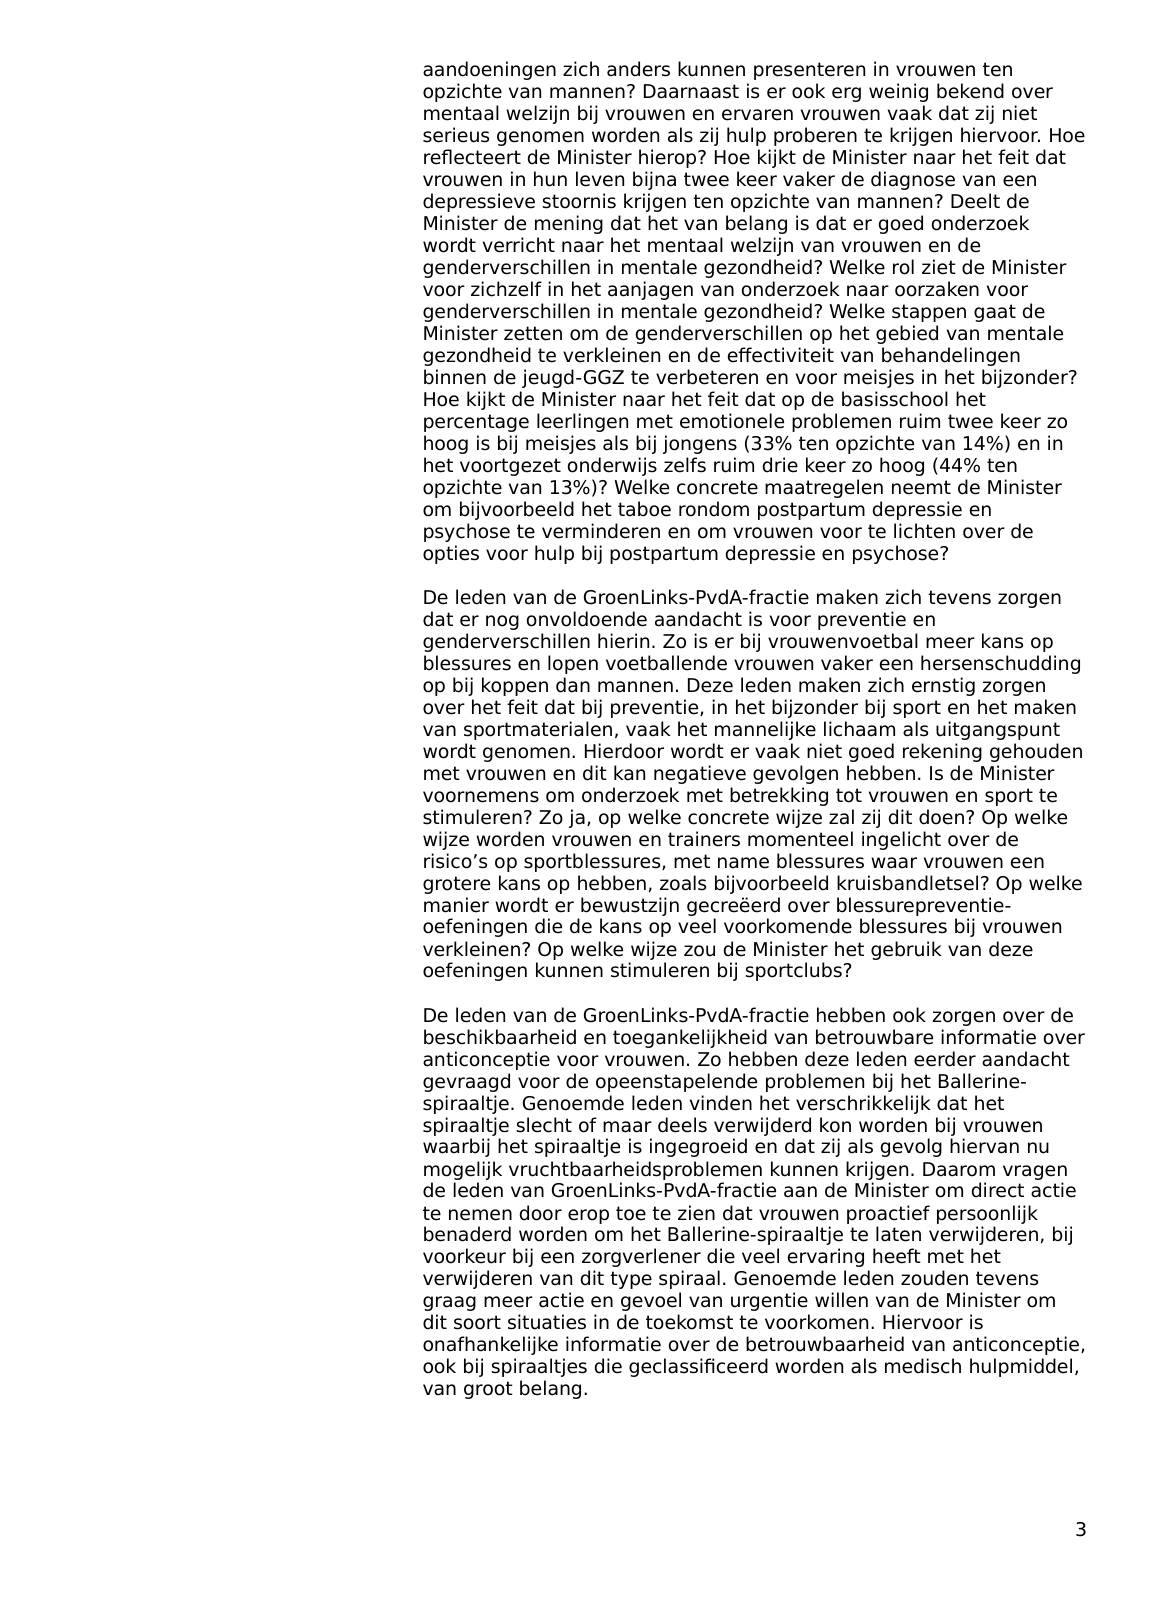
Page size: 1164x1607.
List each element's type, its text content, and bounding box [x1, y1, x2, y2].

text De leden van de GroenLinks-PvdA-fractie maken zich tevens zorgen dat er nog onvoldoende aandacht is voor preventie en genderverschillen hierin. Zo is er bij vrouwenvoetbal meer kans op blessures en lopen voetballende vrouwen vaker een hersenschudding op bij koppen dan mannen. Deze leden maken zich ernstig zorgen over het feit dat bij preventie, in het bijzonder bij sport en het maken van sportmaterialen, vaak het mannelijke lichaam als uitgangspunt wordt genomen. Hierdoor wordt er vaak niet goed rekening gehouden met vrouwen en dit kan negatieve gevolgen hebben. Is de Minister voornemens om onderzoek met betrekking tot vrouwen en sport te stimuleren? Zo ja, op welke concrete wijze zal zij dit doen? Op welke wijze worden vrouwen en trainers momenteel ingelicht over de risico’s op sportblessures, met name blessures waar vrouwen een grotere kans op hebben, zoals bijvoorbeeld kruisbandletsel? Op welke manier wordt er bewustzijn gecreëerd over blessurepreventie-oefeningen die de kans op veel voorkomende blessures bij vrouwen verkleinen? Op welke wijze zou de Minister het gebruik van deze oefeningen kunnen stimuleren bij sportclubs? [422, 587, 1087, 982]
text aandoeningen zich anders kunnen presenteren in vrouwen ten opzichte van mannen? Daarnaast is er ook erg weinig bekend over mentaal welzijn bij vrouwen en ervaren vrouwen vaak dat zij niet serieus genomen worden als zij hulp proberen te krijgen hiervoor. Hoe reflecteert de Minister hierop? Hoe kijkt de Minister naar het feit dat vrouwen in hun leven bijna twee keer vaker de diagnose van een depressieve stoornis krijgen ten opzichte van mannen? Deelt de Minister de mening dat het van belang is dat er goed onderzoek wordt verricht naar het mentaal welzijn van vrouwen en de genderverschillen in mentale gezondheid? Welke rol ziet de Minister voor zichzelf in het aanjagen van onderzoek naar oorzaken voor genderverschillen in mentale gezondheid? Welke stappen gaat de Minister zetten om de genderverschillen op het gebied van mentale gezondheid te verkleinen en de effectiviteit van behandelingen binnen de jeugd-GGZ te verbeteren en voor meisjes in het bijzonder? Hoe kijkt de Minister naar het feit dat op de basisschool het percentage leerlingen met emotionele problemen ruim twee keer zo hoog is bij meisjes als bij jongens (33% ten opzichte van 14%) en in het voortgezet onderwijs zelfs ruim drie keer zo hoog (44% ten opzichte van 13%)? Welke concrete maatregelen neemt de Minister om bijvoorbeeld het taboe rondom postpartum depressie en psychose te verminderen en om vrouwen voor te lichten over de opties voor hulp bij postpartum depressie en psychose? [422, 59, 1087, 564]
text De leden van de GroenLinks-PvdA-fractie hebben ook zorgen over de beschikbaarheid en toegankelijkheid van betrouwbare informatie over anticonceptie voor vrouwen. Zo hebben deze leden eerder aandacht gevraagd voor de opeenstapelende problemen bij het Ballerine-spiraaltje. Genoemde leden vinden het verschrikkelijk dat het spiraaltje slecht of maar deels verwijderd kon worden bij vrouwen waarbij het spiraaltje is ingegroeid en dat zij als gevolg hiervan nu mogelijk vruchtbaarheidsproblemen kunnen krijgen. Daarom vragen de leden van GroenLinks-PvdA-fractie aan de Minister om direct actie te nemen door erop toe te zien dat vrouwen proactief persoonlijk benaderd worden om het Ballerine-spiraaltje te laten verwijderen, bij voorkeur bij een zorgverlener die veel ervaring heeft met het verwijderen van dit type spiraal. Genoemde leden zouden tevens graag meer actie en gevoel van urgentie willen van de Minister om dit soort situaties in de toekomst te voorkomen. Hiervoor is onafhankelijke informatie over de betrouwbaarheid van anticonceptie, ook bij spiraaltjes die geclassificeerd worden als medisch hulpmiddel, van groot belang. [422, 1004, 1087, 1400]
